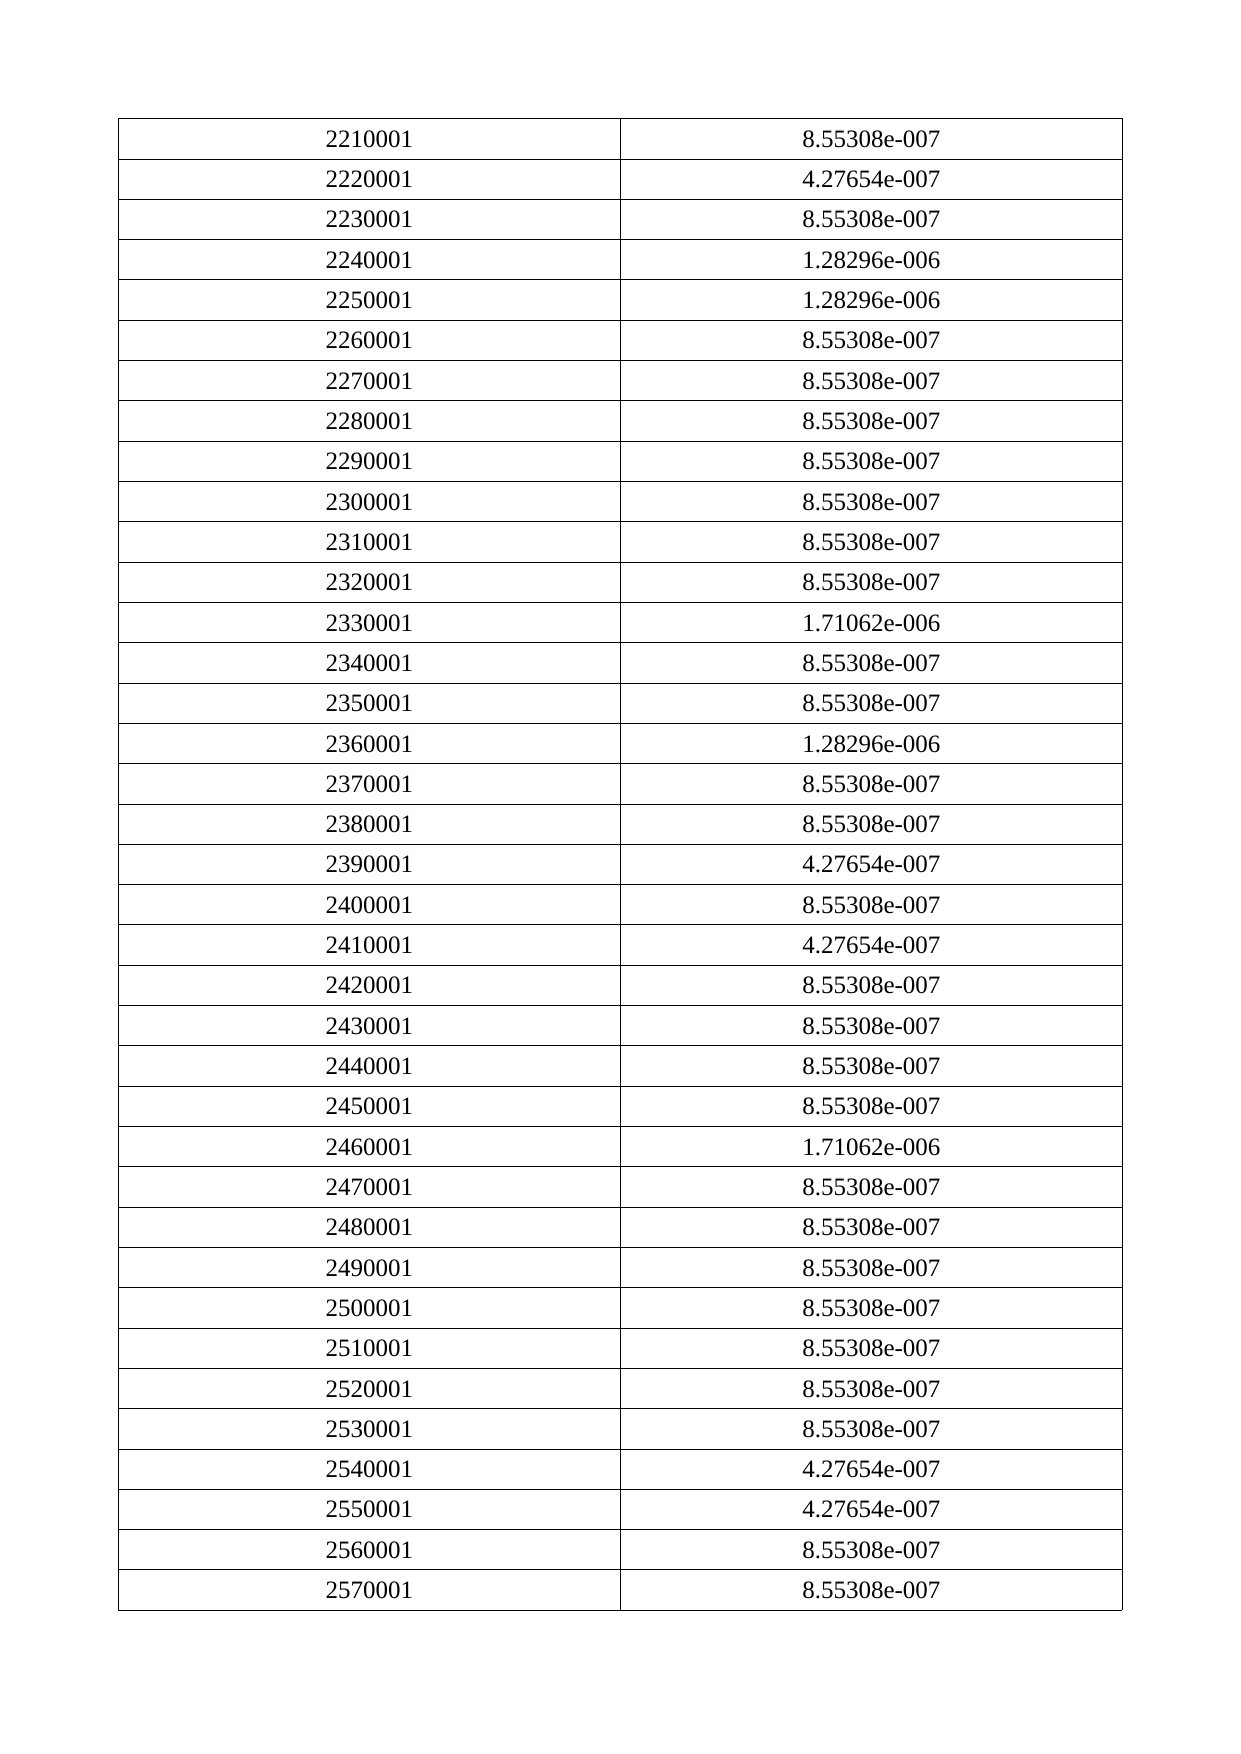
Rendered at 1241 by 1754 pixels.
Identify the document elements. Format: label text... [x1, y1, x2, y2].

table_cell 2420001 [119, 966, 620, 1005]
table_cell 2270001 [119, 361, 620, 400]
table_cell 1.28296e-006 [621, 280, 1122, 320]
table_cell 8.55308e-007 [621, 401, 1122, 441]
table_cell 8.55308e-007 [621, 563, 1122, 602]
table_cell 8.55308e-007 [621, 1288, 1122, 1327]
table_cell 2470001 [119, 1167, 620, 1207]
table_cell 8.55308e-007 [621, 1369, 1122, 1408]
table_cell 2570001 [119, 1570, 620, 1610]
table_cell 8.55308e-007 [621, 482, 1122, 521]
table_cell 8.55308e-007 [621, 1248, 1122, 1287]
table_cell 2560001 [119, 1530, 620, 1569]
table_cell 4.27654e-007 [621, 925, 1122, 965]
table_cell 1.28296e-006 [621, 724, 1122, 763]
table_cell 8.55308e-007 [621, 442, 1122, 481]
table_cell 2530001 [119, 1409, 620, 1448]
table_cell 2490001 [119, 1248, 620, 1287]
table_cell 2550001 [119, 1490, 620, 1529]
table_cell 2300001 [119, 482, 620, 521]
table_cell 2240001 [119, 240, 620, 279]
table_cell 8.55308e-007 [621, 805, 1122, 844]
table_cell 8.55308e-007 [621, 1046, 1122, 1086]
table_cell 8.55308e-007 [621, 885, 1122, 924]
table_cell 2250001 [119, 280, 620, 320]
table_cell 1.28296e-006 [621, 240, 1122, 279]
table_cell 1.71062e-006 [621, 1127, 1122, 1166]
table_cell 2370001 [119, 764, 620, 803]
table_cell 2510001 [119, 1329, 620, 1368]
table_cell 8.55308e-007 [621, 1006, 1122, 1045]
table_cell 2430001 [119, 1006, 620, 1045]
table_cell 2440001 [119, 1046, 620, 1086]
table_cell 2230001 [119, 200, 620, 239]
table_cell 1.71062e-006 [621, 603, 1122, 642]
table_cell 4.27654e-007 [621, 1490, 1122, 1529]
table_cell 2520001 [119, 1369, 620, 1408]
table_cell 8.55308e-007 [621, 119, 1122, 158]
table_cell 2410001 [119, 925, 620, 965]
table_cell 8.55308e-007 [621, 684, 1122, 723]
table_cell 2320001 [119, 563, 620, 602]
table_cell 2310001 [119, 522, 620, 562]
table_cell 2280001 [119, 401, 620, 441]
table_cell 2480001 [119, 1208, 620, 1247]
table_cell 2350001 [119, 684, 620, 723]
table_cell 2340001 [119, 643, 620, 682]
table_cell 2330001 [119, 603, 620, 642]
table_cell 8.55308e-007 [621, 966, 1122, 1005]
table_cell 8.55308e-007 [621, 361, 1122, 400]
table_cell 8.55308e-007 [621, 1329, 1122, 1368]
table_cell 2210001 [119, 119, 620, 158]
table_cell 8.55308e-007 [621, 764, 1122, 803]
table_cell 2500001 [119, 1288, 620, 1327]
table_cell 8.55308e-007 [621, 321, 1122, 360]
table_cell 8.55308e-007 [621, 1087, 1122, 1126]
table_cell 8.55308e-007 [621, 1570, 1122, 1610]
table_cell 2450001 [119, 1087, 620, 1126]
table_cell 2540001 [119, 1450, 620, 1489]
table_cell 2360001 [119, 724, 620, 763]
table_cell 2400001 [119, 885, 620, 924]
table_cell 4.27654e-007 [621, 1450, 1122, 1489]
table_cell 2380001 [119, 805, 620, 844]
table_cell 4.27654e-007 [621, 160, 1122, 199]
table_cell 2390001 [119, 845, 620, 884]
table_cell 8.55308e-007 [621, 1530, 1122, 1569]
table_cell 8.55308e-007 [621, 200, 1122, 239]
table_cell 4.27654e-007 [621, 845, 1122, 884]
table_cell 8.55308e-007 [621, 1208, 1122, 1247]
table_cell 8.55308e-007 [621, 522, 1122, 562]
table_cell 8.55308e-007 [621, 1409, 1122, 1448]
table_cell 2290001 [119, 442, 620, 481]
table_cell 2460001 [119, 1127, 620, 1166]
table_cell 2220001 [119, 160, 620, 199]
table_cell 8.55308e-007 [621, 643, 1122, 682]
table_cell 8.55308e-007 [621, 1167, 1122, 1207]
table_cell 2260001 [119, 321, 620, 360]
